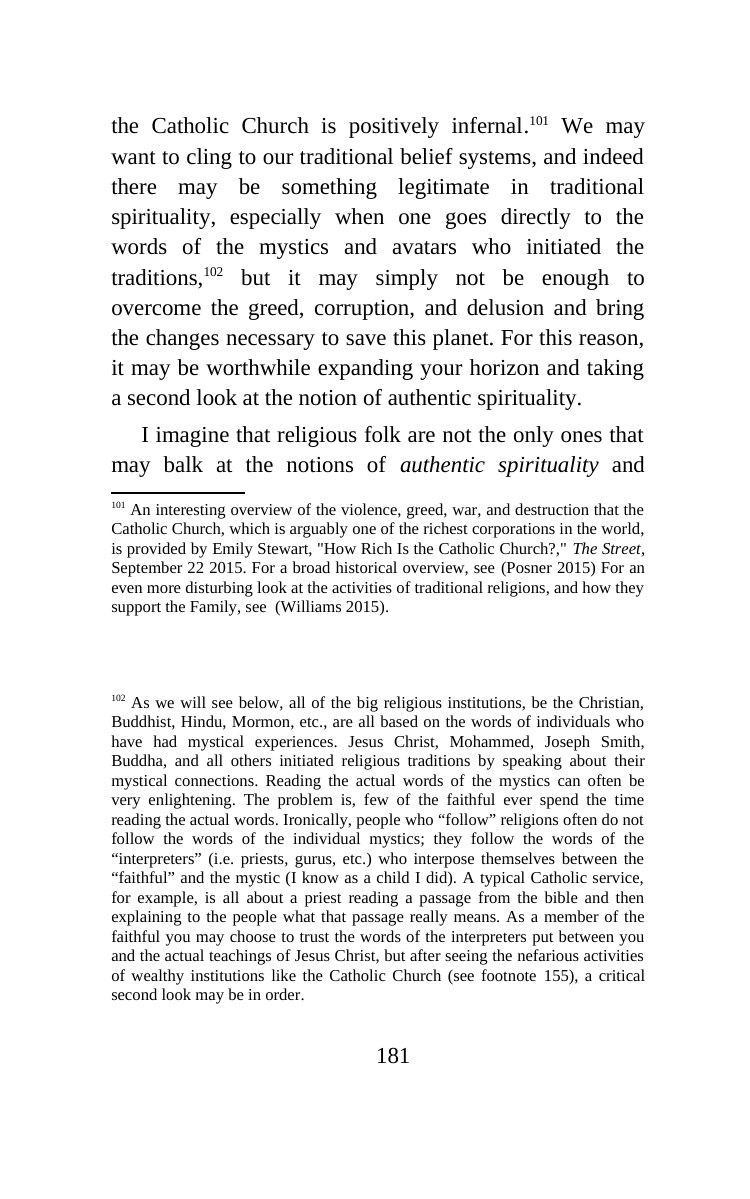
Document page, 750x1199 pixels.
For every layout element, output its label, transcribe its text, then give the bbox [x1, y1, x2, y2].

text An interesting overview of the violence, greed, war, and destruction that the Catholic Church, which is arguably one of the richest corporations in the world, is provided by Emily Stewart, "How Rich Is the Catholic Church?," The Street, September 22 2015. For a broad historical overview, see (Posner 2015) For an even more disturbing look at the activities of traditional religions, and how they support the Family, see (Williams 2015). [111, 499, 645, 616]
text I imagine that religious folk are not the only ones that may balk at the notions of authentic spirituality and [111, 421, 645, 477]
text As we will see below, all of the big religious institutions, be the Christian, Buddhist, Hindu, Mormon, etc., are all based on the words of individuals who have had mystical experiences. Jesus Christ, Mohammed, Joseph Smith, Buddha, and all others initiated religious traditions by speaking about their mystical connections. Reading the actual words of the mystics can often be very enlightening. The problem is, few of the faithful ever spend the time reading the actual words. Ironically, people who “follow” religions often do not follow the words of the individual mystics; they follow the words of the “interpreters” (i.e. priests, gurus, etc.) who interpose themselves between the “faithful” and the mystic (I know as a child I did). A typical Catholic service, for example, is all about a priest reading a passage from the bible and then explaining to the people what that passage really means. As a member of the faithful you may choose to trust the words of the interpreters put between you and the actual teachings of Jesus Christ, but after seeing the nefarious activities of wealthy institutions like the Catholic Church (see footnote 155), a critical second look may be in order. [111, 693, 645, 1004]
text the Catholic Church is positively infernal. We may want to cling to our traditional belief systems, and indeed there may be something legitimate in traditional spirituality, especially when one goes directly to the words of the mystics and avatars who initiated the traditions, but it may simply not be enough to overcome the greed, corruption, and delusion and bring the changes necessary to save this planet. For this reason, it may be worthwhile expanding your horizon and taking a second look at the notion of authentic spirituality. [111, 112, 645, 411]
